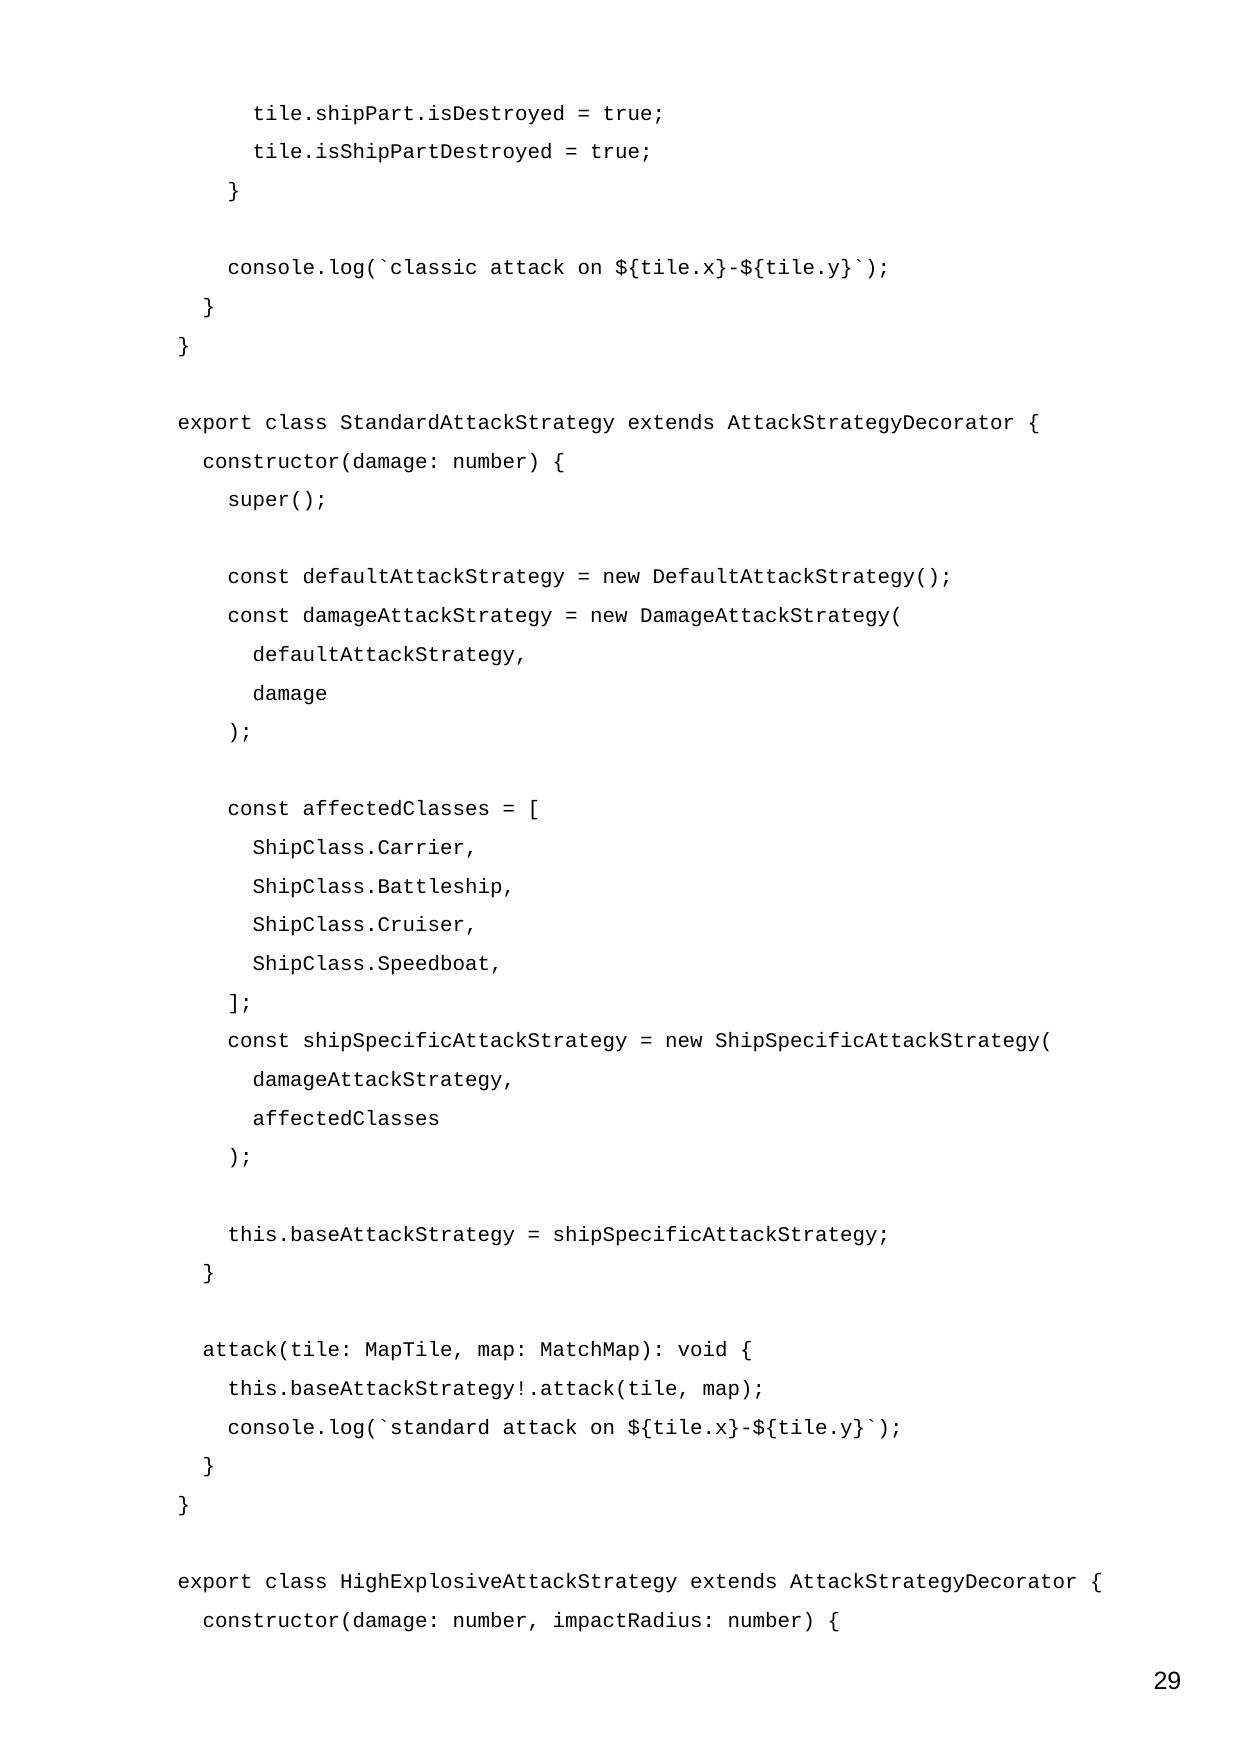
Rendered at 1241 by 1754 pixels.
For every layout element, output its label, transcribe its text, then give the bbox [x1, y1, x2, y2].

text tile.shipPart.isDestroyed = true; [177, 103, 1181, 126]
text ShipClass.Cruiser, [177, 914, 1181, 938]
text attack(tile: MapTile, map: MatchMap): void { [177, 1339, 1181, 1363]
text } [177, 1455, 1181, 1479]
text damage [177, 682, 1181, 706]
text const damageAttackStrategy = new DamageAttackStrategy( [177, 605, 1181, 629]
text } [177, 335, 1181, 358]
text ShipClass.Battleship, [177, 876, 1181, 899]
text } [177, 1494, 1181, 1518]
text } [177, 180, 1181, 204]
text export class HighExplosiveAttackStrategy extends AttackStrategyDecorator { [177, 1571, 1181, 1595]
text constructor(damage: number) { [177, 451, 1181, 474]
text const affectedClasses = [ [177, 798, 1181, 822]
text const defaultAttackStrategy = new DefaultAttackStrategy(); [177, 567, 1181, 590]
text affectedClasses [177, 1108, 1181, 1131]
text export class StandardAttackStrategy extends AttackStrategyDecorator { [177, 412, 1181, 436]
text super(); [177, 489, 1181, 513]
text console.log(`standard attack on ${tile.x}-${tile.y}`); [177, 1417, 1181, 1440]
text tile.isShipPartDestroyed = true; [177, 141, 1181, 165]
text defaultAttackStrategy, [177, 644, 1181, 667]
text ); [177, 721, 1181, 745]
text } [177, 1262, 1181, 1286]
text constructor(damage: number, impactRadius: number) { [177, 1610, 1181, 1634]
text } [177, 296, 1181, 320]
text console.log(`classic attack on ${tile.x}-${tile.y}`); [177, 257, 1181, 281]
text ShipClass.Carrier, [177, 837, 1181, 861]
text ShipClass.Speedboat, [177, 953, 1181, 977]
text ); [177, 1146, 1181, 1170]
text ]; [177, 992, 1181, 1015]
text this.baseAttackStrategy = shipSpecificAttackStrategy; [177, 1223, 1181, 1247]
text damageAttackStrategy, [177, 1069, 1181, 1093]
text const shipSpecificAttackStrategy = new ShipSpecificAttackStrategy( [177, 1030, 1181, 1054]
text this.baseAttackStrategy!.attack(tile, map); [177, 1378, 1181, 1402]
